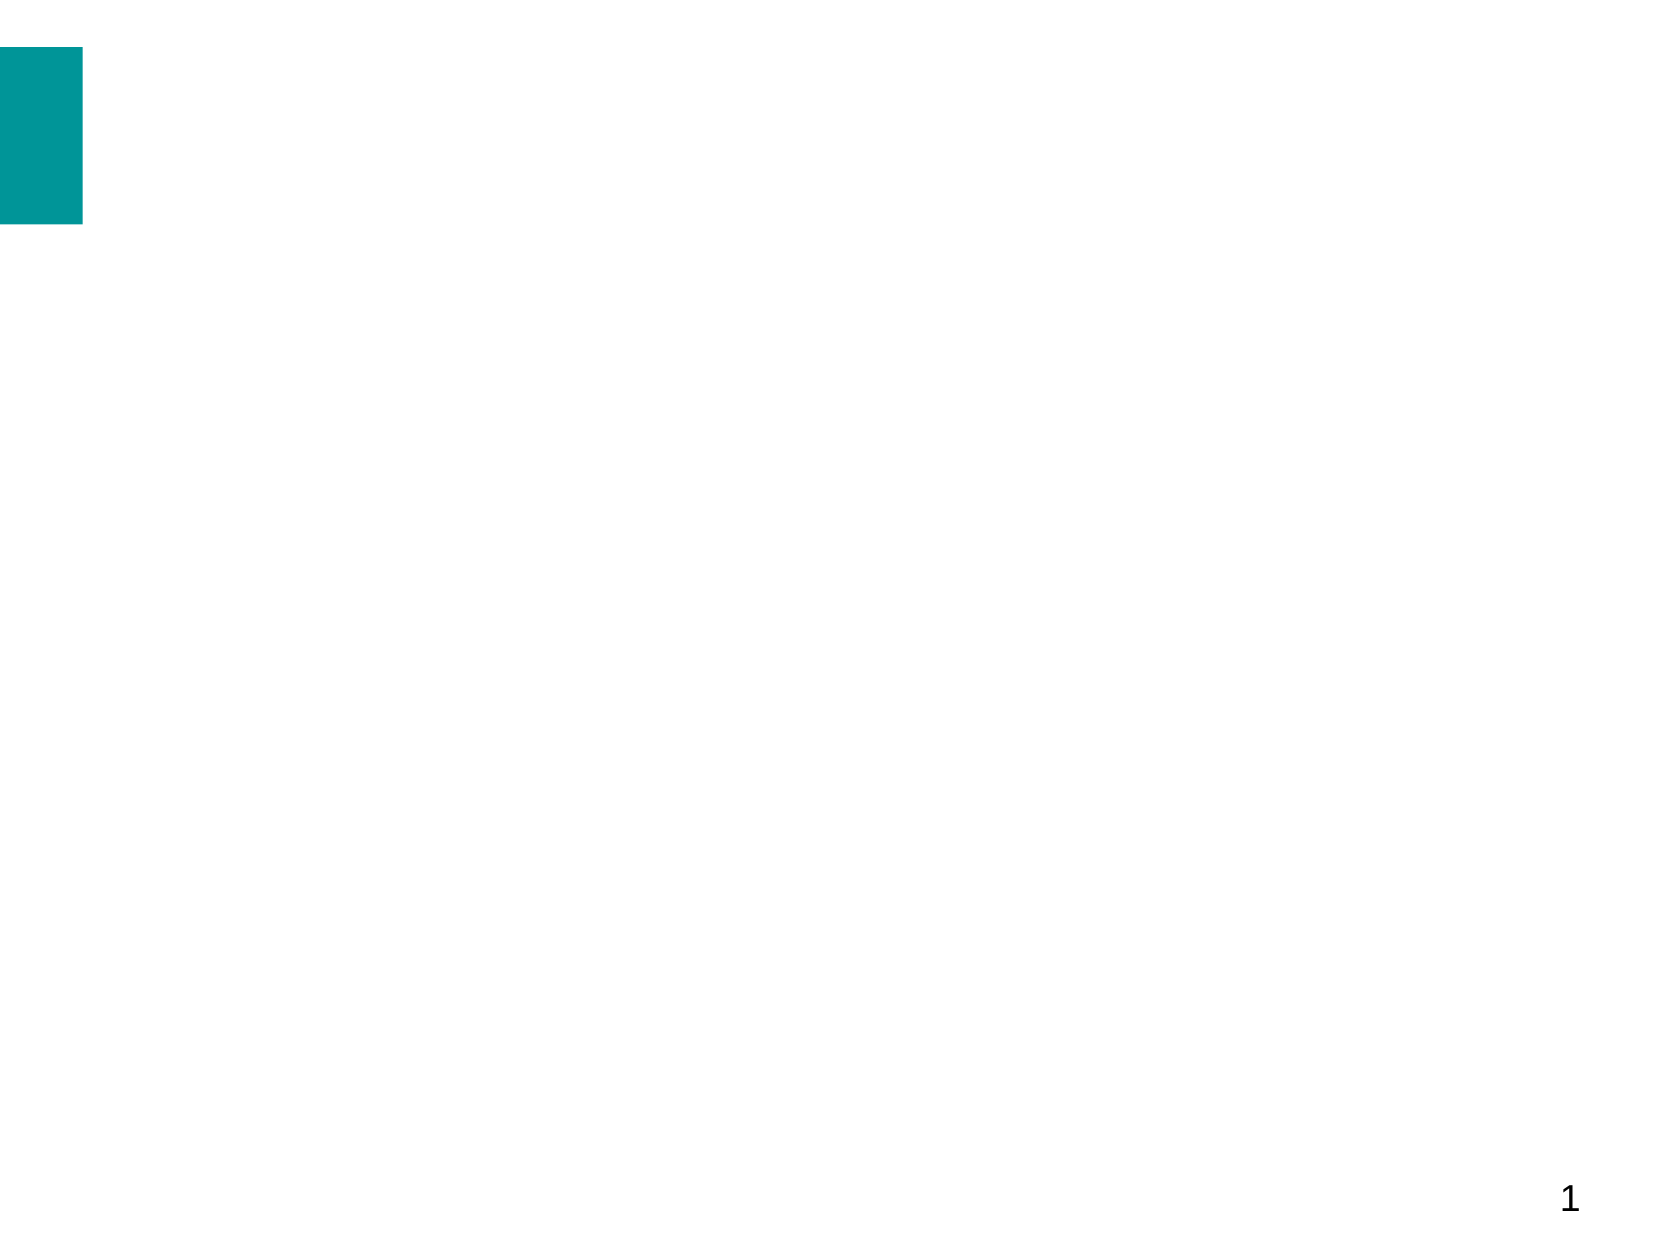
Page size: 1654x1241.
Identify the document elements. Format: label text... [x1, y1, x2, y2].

text_box 1 [1545, 1170, 1591, 1227]
